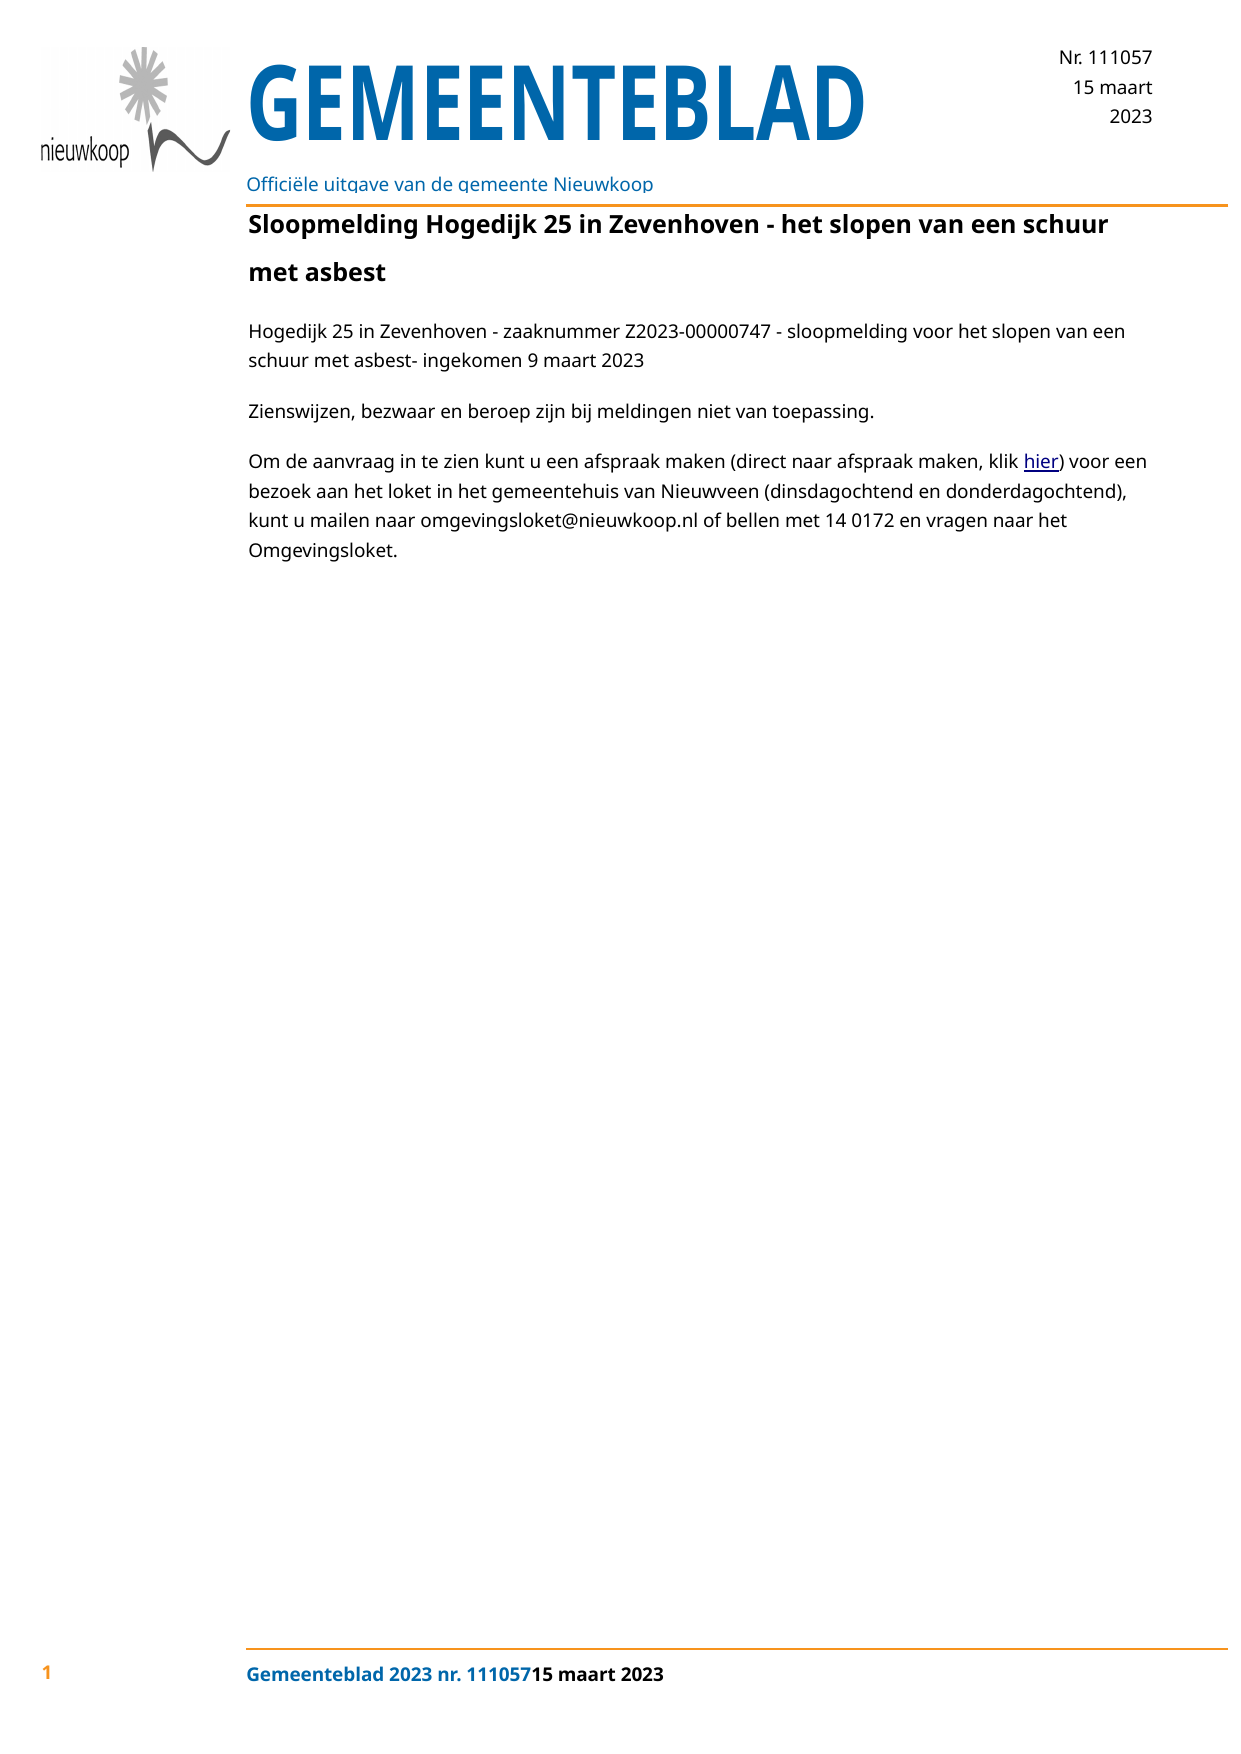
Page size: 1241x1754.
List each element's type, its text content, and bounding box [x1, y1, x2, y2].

text Zienswijzen, bezwaar en beroep zijn bij meldingen niet van toepassing. [248, 398, 1152, 424]
text Om de aanvraag in te zien kunt u een afspraak maken (direct naar afspraak maken, klik hier) voor een bezoek aan het loket in het gemeentehuis van Nieuwveen (dinsdagochtend en donderdagochtend), kunt u mailen naar omgevingsloket@nieuwkoop.nl of bellen met 14 0172 en vragen naar het Omgevingsloket. [248, 448, 1152, 563]
text Hogedijk 25 in Zevenhoven - zaaknummer Z2023-00000747 - sloopmelding voor het slopen van een schuur met asbest- ingekomen 9 maart 2023 [248, 318, 1152, 373]
picture [41, 47, 231, 172]
text Sloopmelding Hogedijk 25 in Zevenhoven - het slopen van een schuur met asbest [248, 207, 1152, 288]
